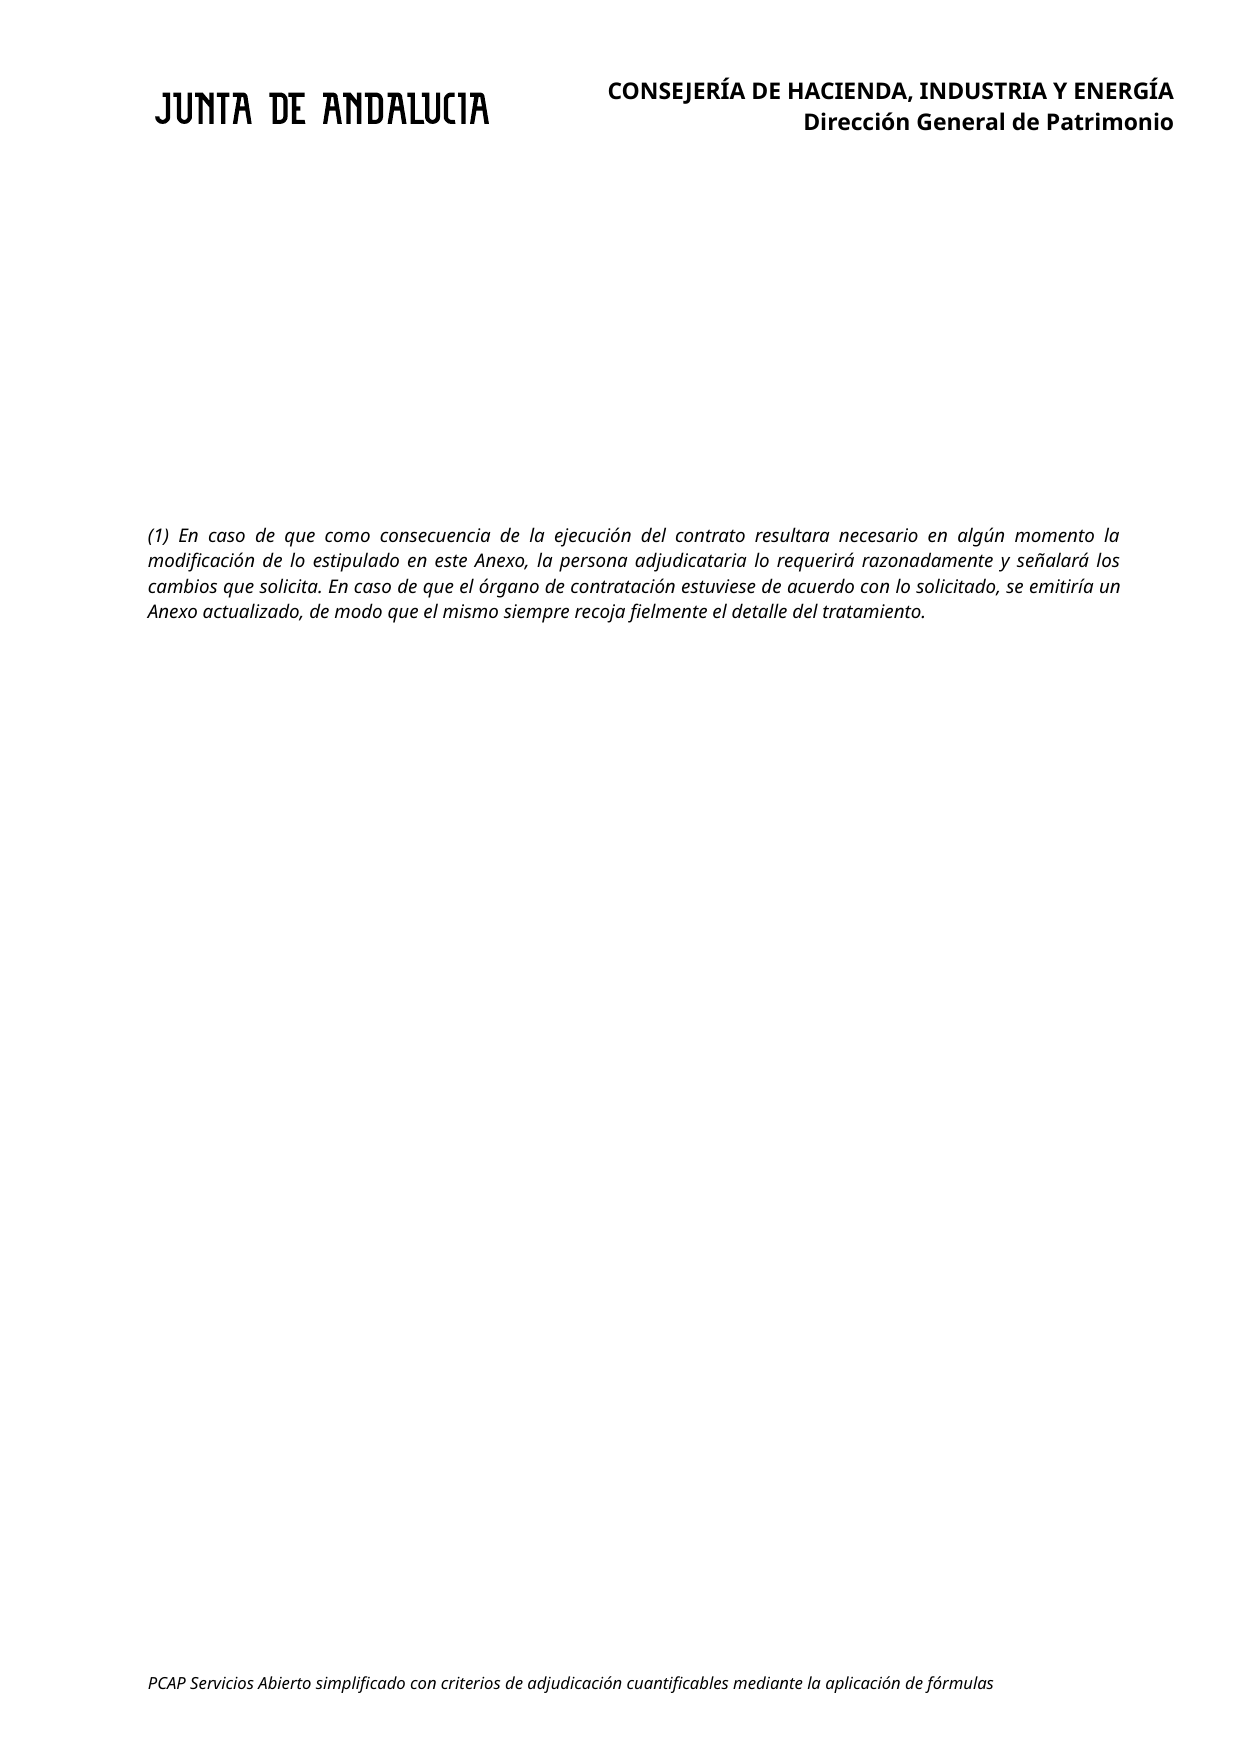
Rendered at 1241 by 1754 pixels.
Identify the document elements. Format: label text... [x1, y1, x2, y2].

text (1) En caso de que como consecuencia de la ejecución del contrato resultara necesario en algún momento la modificación de lo estipulado en este Anexo, la persona adjudicataria lo requerirá razonadamente y señalará los cambios que solicita. En caso de que el órgano de contratación estuviese de acuerdo con lo solicitado, se emitiría un Anexo actualizado, de modo que el mismo siempre recoja fielmente el detalle del tratamiento. [148, 522, 1122, 624]
